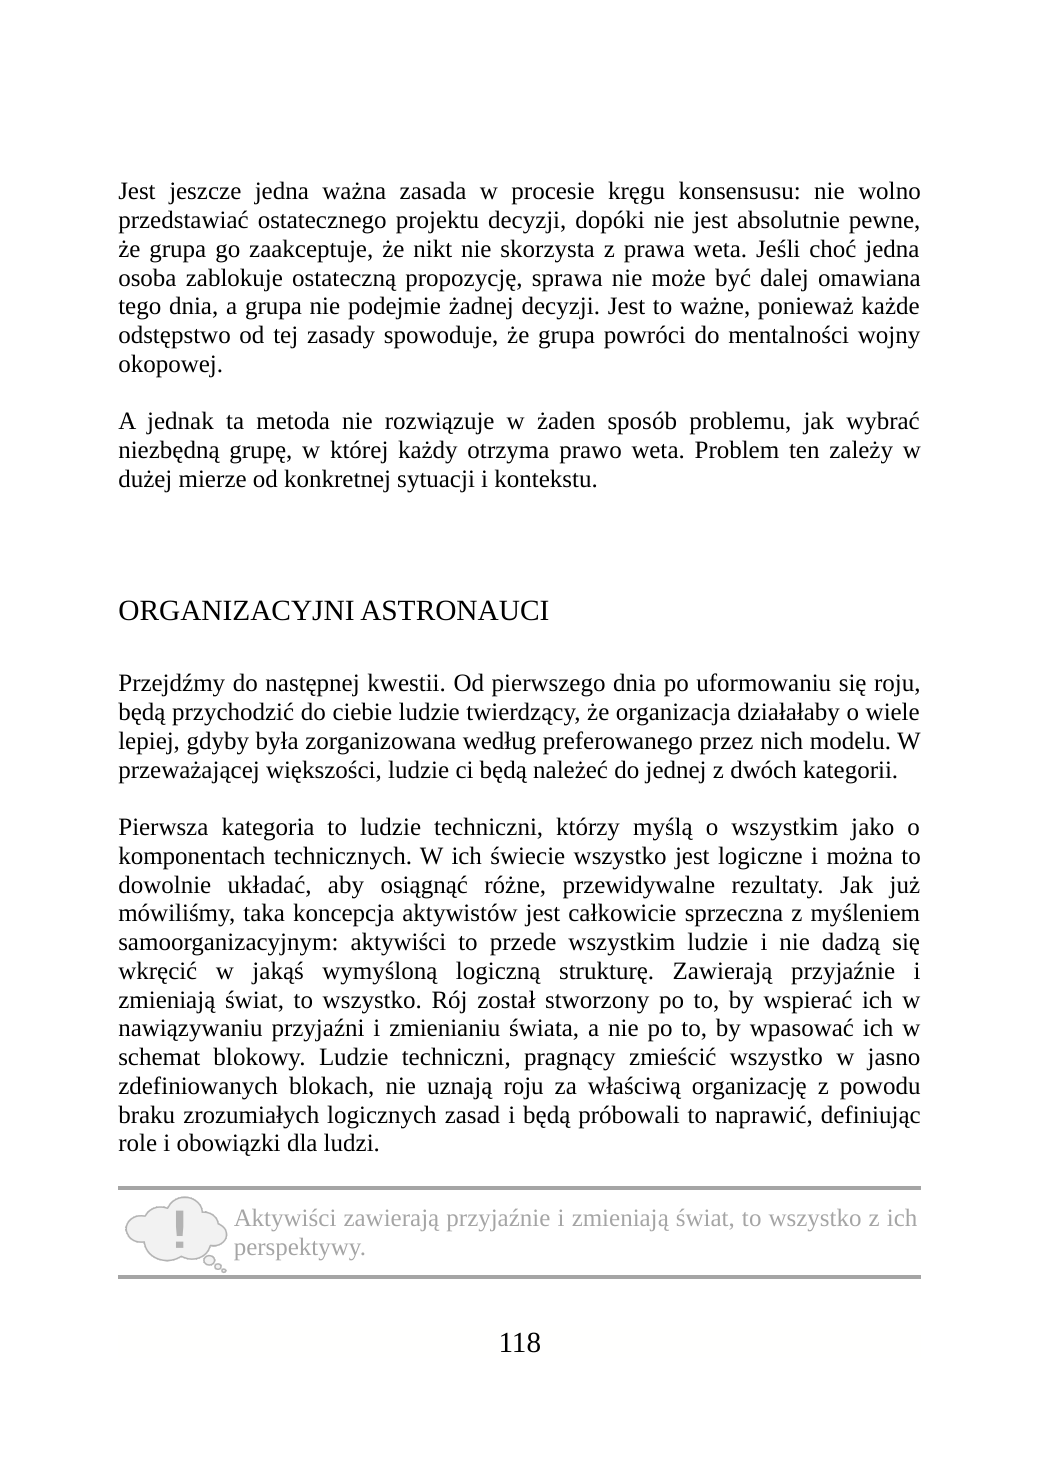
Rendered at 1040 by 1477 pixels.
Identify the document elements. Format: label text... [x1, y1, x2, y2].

picture [121, 1193, 231, 1278]
table_header Aktywiści zawierają przyjaźnie i zmieniają świat, to wszystko z ich perspektywy. [231, 1190, 921, 1274]
text A jednak ta metoda nie rozwiązuje w żaden sposób problemu, jak wybrać niezbędną grupę, w której każdy otrzyma prawo weta. Problem ten zależy w dużej mierze od konkretnej sytuacji i kontekstu. [118, 406, 921, 493]
text Jest jeszcze jedna ważna zasada w procesie kręgu konsensusu: nie wolno przedstawiać ostatecznego projektu decyzji, dopóki nie jest absolutnie pewne, że grupa go zaakceptuje, że nikt nie skorzysta z prawa weta. Jeśli choć jedna osoba zablokuje ostateczną propozycję, sprawa nie może być dalej omawiana tego dnia, a grupa nie podejmie żadnej decyzji. Jest to ważne, ponieważ każde odstępstwo od tej zasady spowoduje, że grupa powróci do mentalności wojny okopowej. [118, 176, 921, 378]
table_header [118, 1190, 231, 1274]
subtitle ORGANIZACYJNI ASTRONAUCI [118, 593, 921, 627]
text Przejdźmy do następnej kwestii. Od pierwszego dnia po uformowaniu się roju, będą przychodzić do ciebie ludzie twierdzący, że organizacja działałaby o wiele lepiej, gdyby była zorganizowana według preferowanego przez nich modelu. W przeważającej większości, ludzie ci będą należeć do jednej z dwóch kategorii. [118, 668, 921, 783]
text Pierwsza kategoria to ludzie techniczni, którzy myślą o wszystkim jako o komponentach technicznych. W ich świecie wszystko jest logiczne i można to dowolnie układać, aby osiągnąć różne, przewidywalne rezultaty. Jak już mówiliśmy, taka koncepcja aktywistów jest całkowicie sprzeczna z myśleniem samoorganizacyjnym: aktywiści to przede wszystkim ludzie i nie dadzą się wkręcić w jakąś wymyśloną logiczną strukturę. Zawierają przyjaźnie i zmieniają świat, to wszystko. Rój został stworzony po to, by wspierać ich w nawiązywaniu przyjaźni i zmienianiu świata, a nie po to, by wpasować ich w schemat blokowy. Ludzie techniczni, pragnący zmieścić wszystko w jasno zdefiniowanych blokach, nie uznają roju za właściwą organizację z powodu braku zrozumiałych logicznych zasad i będą próbowali to naprawić, definiując role i obowiązki dla ludzi. [118, 812, 921, 1157]
